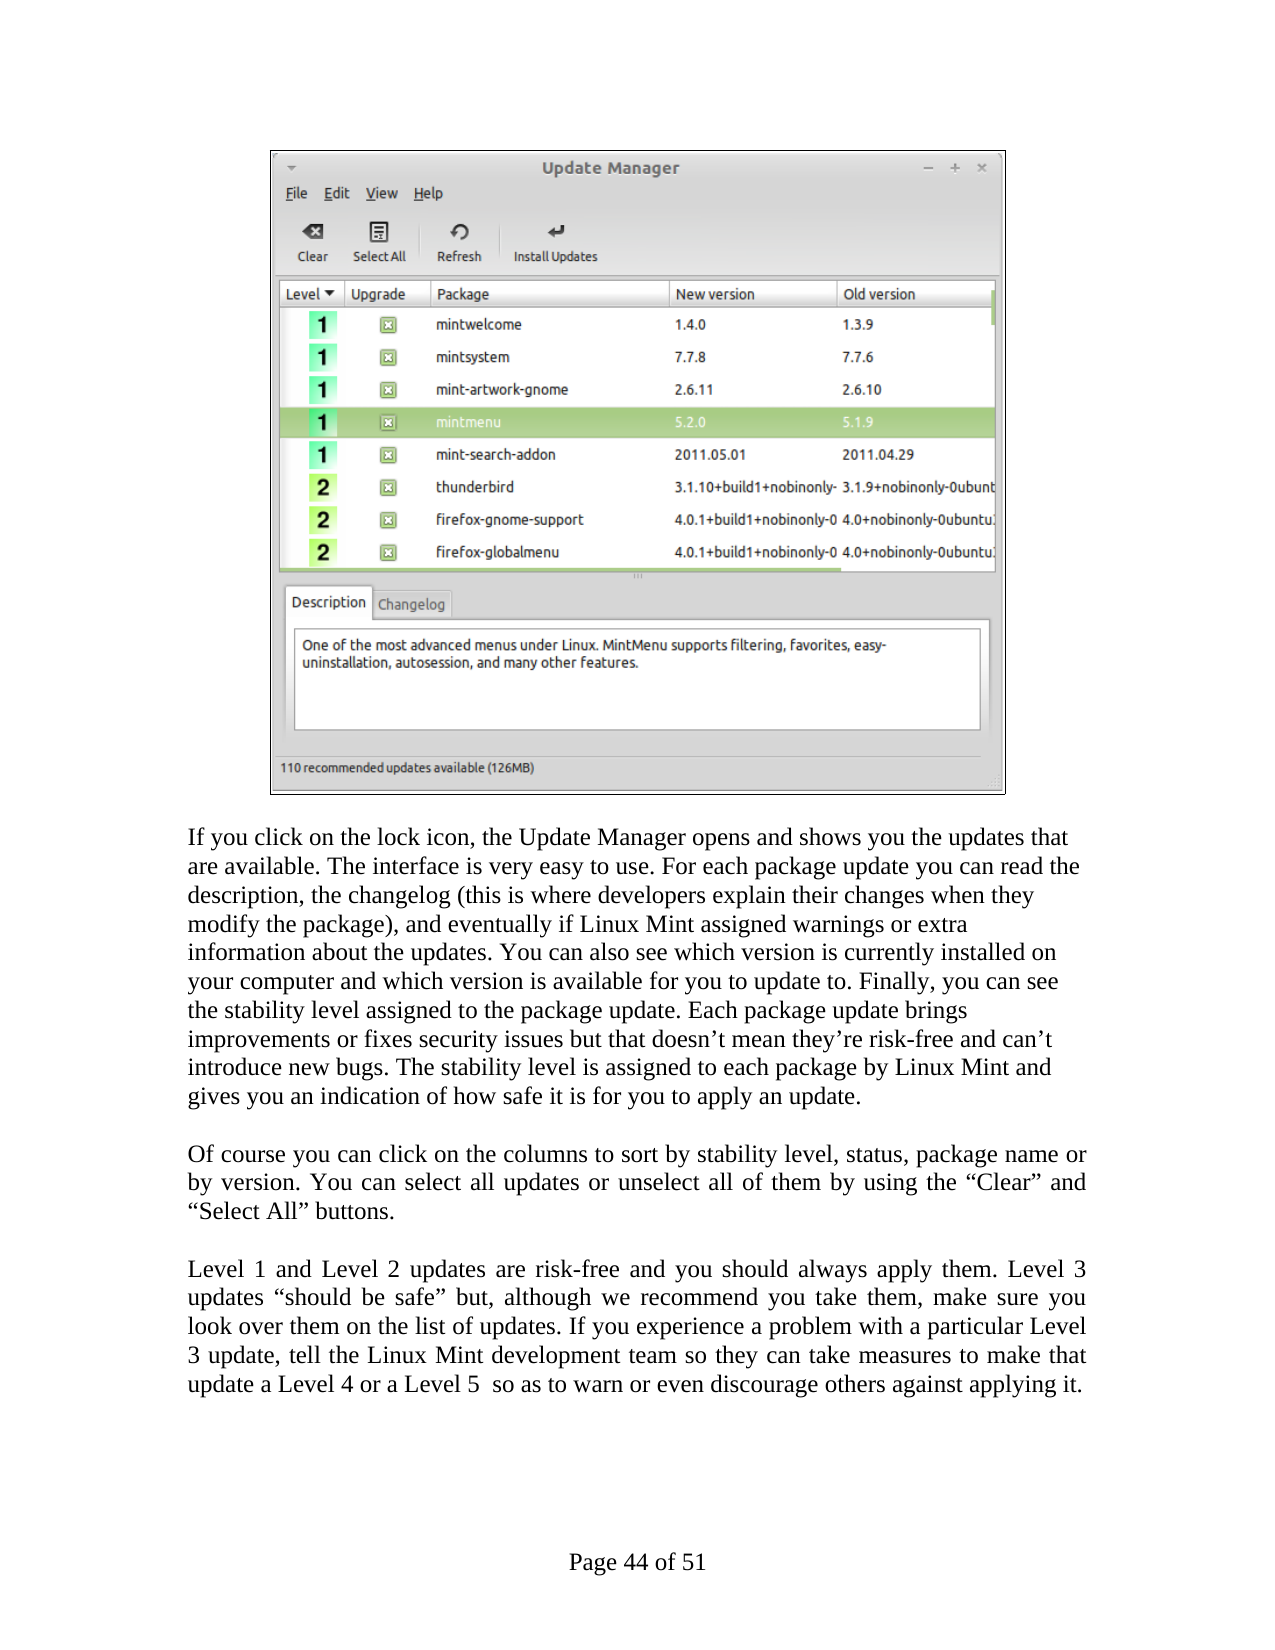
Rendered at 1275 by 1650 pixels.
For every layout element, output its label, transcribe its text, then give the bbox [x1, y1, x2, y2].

text Level 1 and Level 2 updates are risk-free and you should always apply them. Level 3 updates “should be safe” but, although we recommend you take them, make sure you look over them on the list of updates. If you experience a problem with a particular Level 3 update, tell the Linux Mint development team so they can take measures to make that update a Level 4 or a Level 5 so as to warn or even discourage others against applying it. [187, 1254, 1087, 1397]
text Of course you can click on the columns to sort by stability level, status, package name or by version. You can select all updates or unselect all of them by using the “Clear” and “Select All” buttons. [187, 1139, 1087, 1225]
picture [272, 153, 1003, 791]
